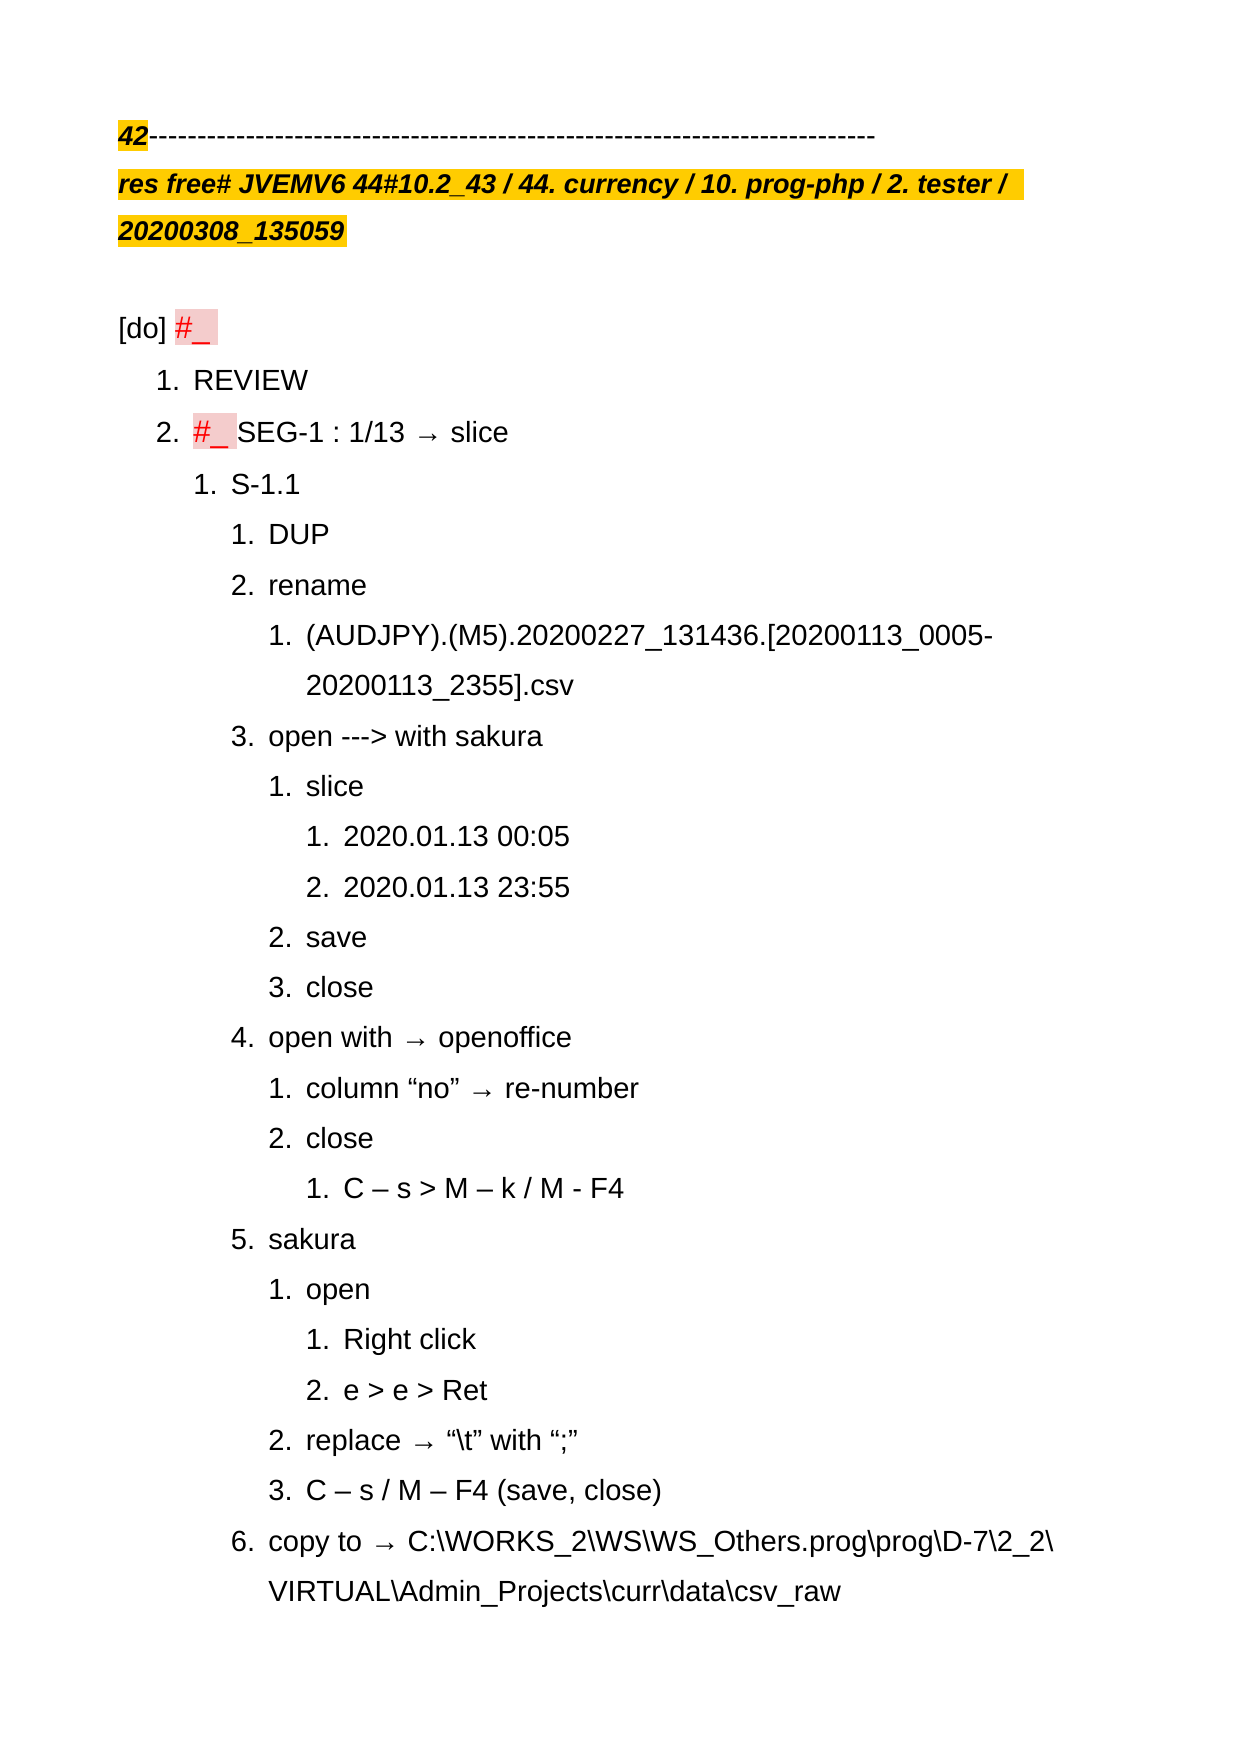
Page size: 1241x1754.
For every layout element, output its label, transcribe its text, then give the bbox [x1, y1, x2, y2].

text res free# JVEMV6 44#10.2_43 / 44. currency / 10. prog-php / 2. tester / 20200308_135059 [118, 168, 1122, 247]
list close [268, 970, 1122, 1004]
list REVIEW [156, 363, 1122, 396]
list sakura [231, 1222, 1122, 1255]
list replace → “\t” with “;” [268, 1423, 1122, 1457]
list copy to → C:\WORKS_2\WS\WS_Others.prog\prog\D-7\2_2\VIRTUAL\Admin_Projects\curr\data\csv_raw [231, 1524, 1122, 1607]
list close [268, 1121, 1122, 1155]
list 2020.01.13 23:55 [306, 869, 1122, 903]
list C – s > M – k / M - F4 [306, 1171, 1122, 1205]
list Right click [306, 1322, 1122, 1356]
list C – s / M – F4 (save, close) [268, 1473, 1122, 1507]
list column “no” → re-number [268, 1071, 1122, 1104]
list rename [231, 568, 1122, 601]
list open ---> with sakura [231, 719, 1122, 752]
text 42--------------------------------------------------------------------------- [118, 118, 1122, 152]
list S-1.1 [193, 467, 1122, 501]
text [do] #_ [118, 309, 1122, 345]
list open with → openoffice [231, 1021, 1122, 1054]
list #_ SEG-1 : 1/13 → slice [156, 413, 1122, 449]
list slice [268, 769, 1122, 802]
list 2020.01.13 00:05 [306, 819, 1122, 853]
list (AUDJPY).(M5).20200227_131436.[20200113_0005-20200113_2355].csv [268, 618, 1122, 702]
list open [268, 1272, 1122, 1306]
list DUP [231, 517, 1122, 551]
list e > e > Ret [306, 1373, 1122, 1406]
list save [268, 920, 1122, 953]
